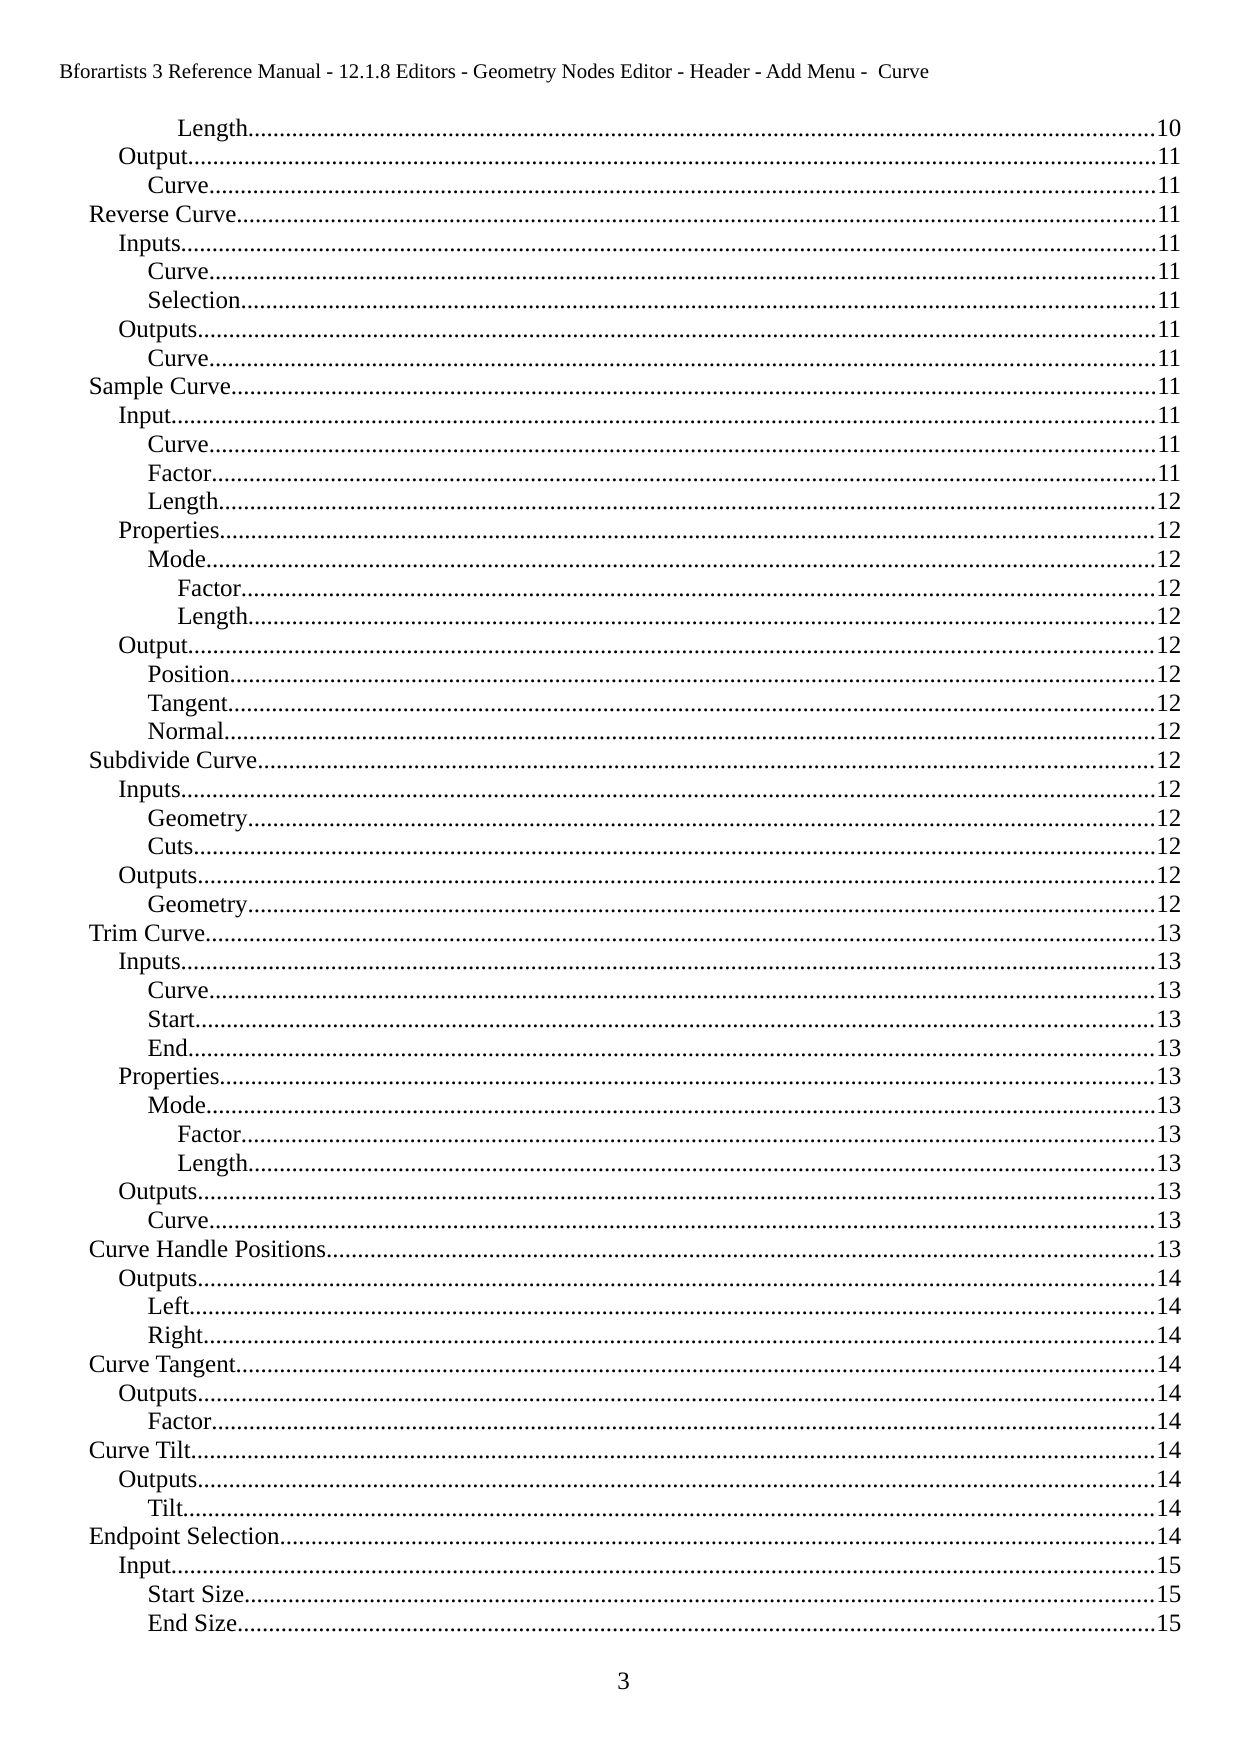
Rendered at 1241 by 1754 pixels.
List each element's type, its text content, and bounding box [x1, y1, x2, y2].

text Factor 11 [147, 458, 1181, 486]
text Factor 14 [147, 1406, 1181, 1435]
text Curve 13 [147, 975, 1181, 1004]
text Curve 11 [147, 170, 1181, 199]
text Properties 13 [118, 1061, 1181, 1090]
text Outputs 14 [118, 1263, 1181, 1291]
text Normal 12 [147, 716, 1181, 745]
text Mode 12 [147, 544, 1181, 573]
text Tangent 12 [147, 688, 1181, 716]
text Trim Curve 13 [88, 918, 1181, 946]
text Tilt 14 [147, 1493, 1181, 1521]
text Outputs 14 [118, 1464, 1181, 1493]
text Input 15 [118, 1550, 1181, 1579]
text Outputs 14 [118, 1378, 1181, 1406]
text Mode 13 [147, 1090, 1181, 1119]
text Selection 11 [147, 285, 1181, 314]
text Right 14 [147, 1320, 1181, 1349]
text Length 10 [177, 113, 1181, 141]
text Output 12 [118, 630, 1181, 659]
text Start Size 15 [147, 1579, 1181, 1608]
text Curve Tilt 14 [88, 1435, 1181, 1464]
text Input 11 [118, 400, 1181, 429]
text Curve 11 [147, 343, 1181, 371]
text Geometry 12 [147, 803, 1181, 831]
text Curve Tangent 14 [88, 1349, 1181, 1378]
text Outputs 13 [118, 1176, 1181, 1205]
text Curve 11 [147, 256, 1181, 285]
text Cuts 12 [147, 831, 1181, 860]
text Endpoint Selection 14 [88, 1521, 1181, 1550]
text Length 12 [177, 601, 1181, 630]
text Left 14 [147, 1291, 1181, 1320]
text Reverse Curve 11 [88, 199, 1181, 228]
text Curve 13 [147, 1205, 1181, 1234]
text Inputs 11 [118, 228, 1181, 256]
text Factor 13 [177, 1119, 1181, 1148]
text Outputs 12 [118, 860, 1181, 889]
text Length 13 [177, 1148, 1181, 1176]
text Sample Curve 11 [88, 371, 1181, 400]
text Start 13 [147, 1004, 1181, 1033]
text Geometry 12 [147, 889, 1181, 918]
text Curve 11 [147, 429, 1181, 458]
text Inputs 13 [118, 946, 1181, 975]
text Factor 12 [177, 573, 1181, 601]
text Output 11 [118, 141, 1181, 170]
text Length 12 [147, 486, 1181, 515]
text Position 12 [147, 659, 1181, 688]
text End Size 15 [147, 1608, 1181, 1636]
text Curve Handle Positions 13 [88, 1234, 1181, 1263]
text Inputs 12 [118, 774, 1181, 803]
text End 13 [147, 1033, 1181, 1061]
text Subdivide Curve 12 [88, 745, 1181, 774]
text Outputs 11 [118, 314, 1181, 343]
text Properties 12 [118, 515, 1181, 544]
